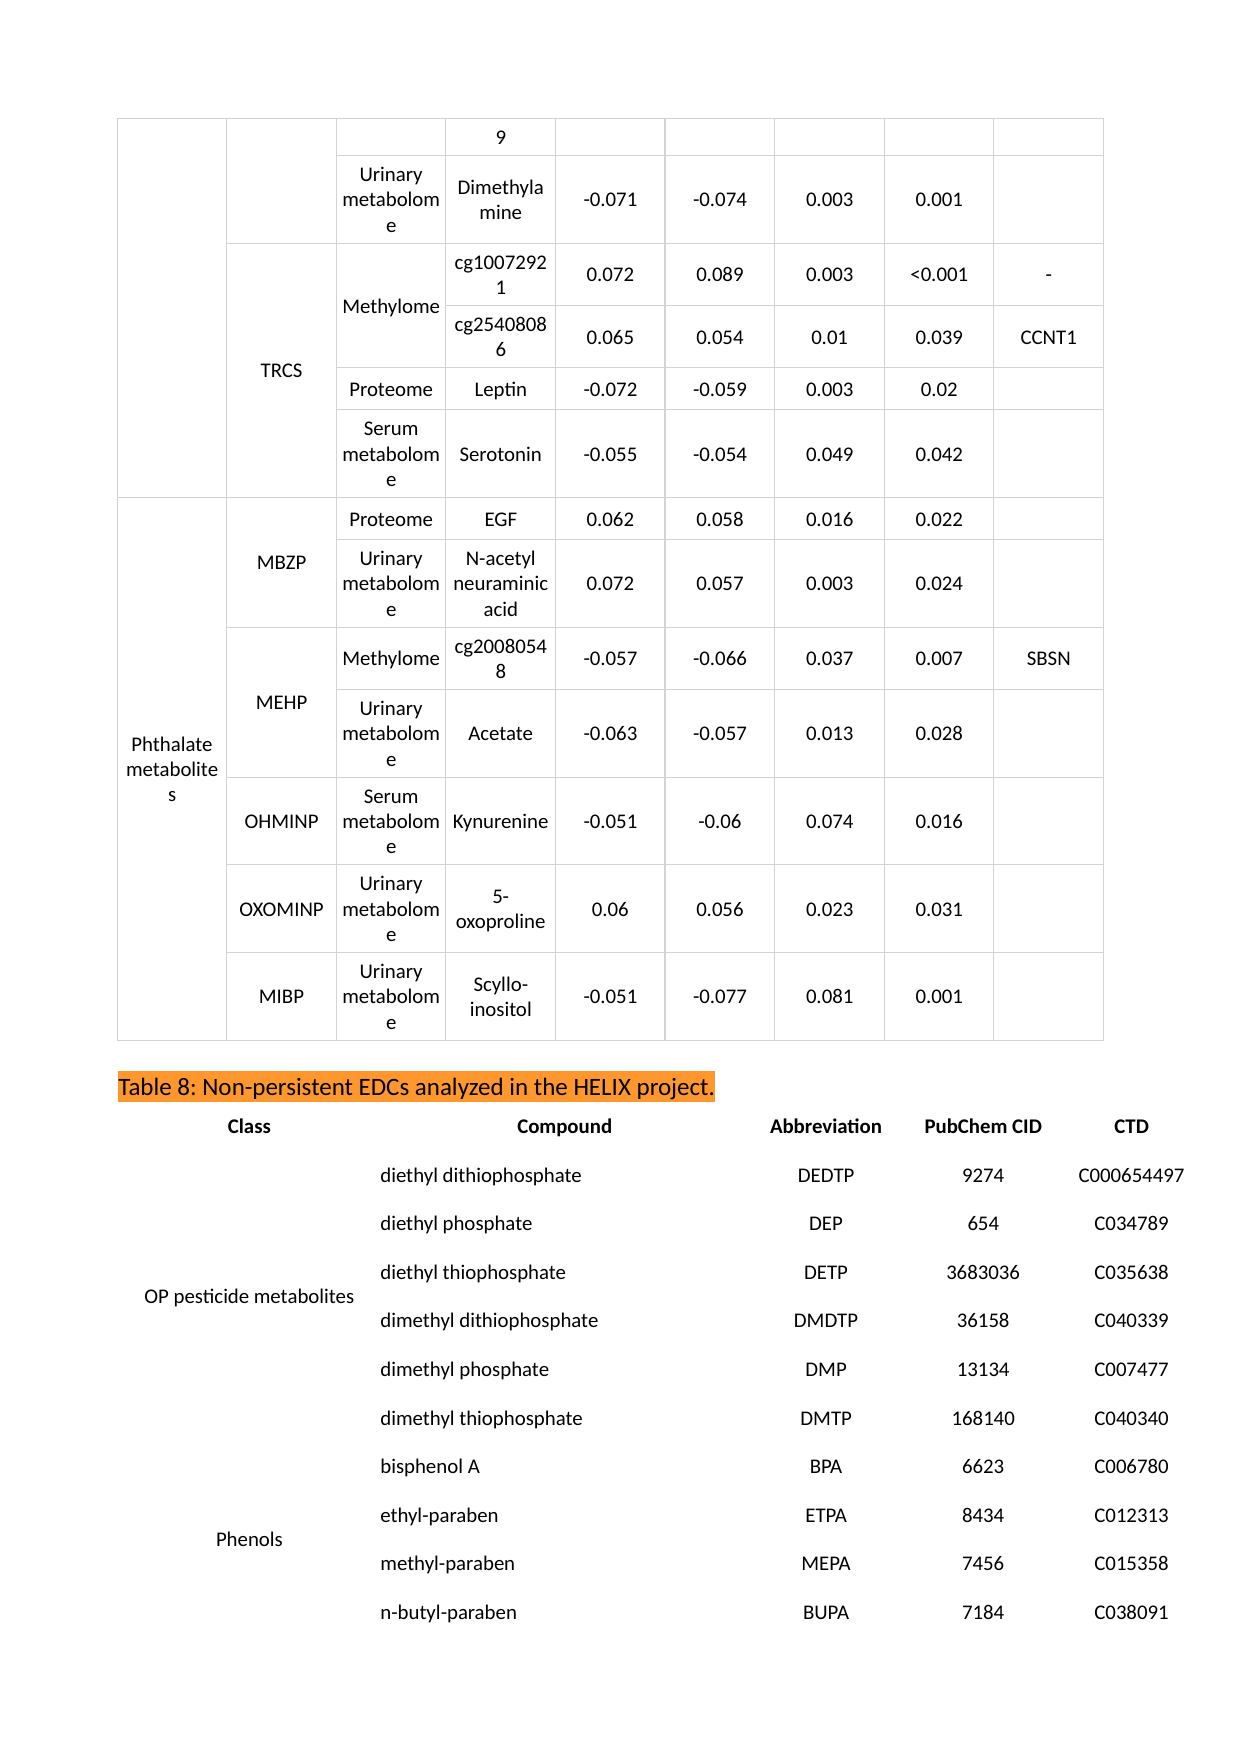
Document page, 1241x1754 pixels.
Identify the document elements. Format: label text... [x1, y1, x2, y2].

table_cell 0.056 [666, 865, 774, 952]
table_cell [885, 119, 993, 155]
table_cell DEDTP [749, 1150, 903, 1199]
table_cell -0.071 [556, 156, 664, 243]
table_cell [994, 778, 1103, 864]
table_cell MIBP [227, 953, 336, 1040]
table_cell Urinary metabolome [337, 865, 445, 952]
table_cell 36158 [903, 1296, 1063, 1344]
table_cell [775, 119, 884, 155]
table_cell 654 [903, 1199, 1063, 1247]
table_cell DEP [749, 1199, 903, 1247]
table_cell 0.037 [775, 628, 884, 689]
table_cell [994, 368, 1103, 409]
table_cell 9 [446, 119, 555, 155]
table_cell -0.077 [666, 953, 774, 1040]
table_cell 5-oxoproline [446, 865, 555, 952]
table_cell Urinary metabolome [337, 690, 445, 777]
table_cell Dimethylamine [446, 156, 555, 243]
table_cell C040339 [1063, 1296, 1199, 1344]
table_cell EGF [446, 498, 555, 539]
table_cell -0.06 [666, 778, 774, 864]
table_cell DMTP [749, 1393, 903, 1442]
table_cell 0.022 [885, 498, 993, 539]
table_cell [556, 119, 664, 155]
table_cell C035638 [1063, 1248, 1199, 1296]
table_cell 0.01 [775, 306, 884, 367]
table_cell Methylome [337, 628, 445, 689]
table_cell diethyl thiophosphate [380, 1248, 749, 1296]
table_cell -0.055 [556, 410, 664, 497]
table_header Class [118, 1102, 380, 1150]
table_cell C007477 [1063, 1345, 1199, 1393]
table_cell 0.003 [775, 368, 884, 409]
table_cell 6623 [903, 1442, 1063, 1490]
table_cell 0.072 [556, 540, 664, 627]
table_cell 168140 [903, 1393, 1063, 1442]
table_cell cg25408086 [446, 306, 555, 367]
table_cell 0.074 [775, 778, 884, 864]
table_cell 0.089 [666, 244, 774, 305]
table_cell C040340 [1063, 1393, 1199, 1442]
table_cell 9274 [903, 1150, 1063, 1199]
table_cell Urinary metabolome [337, 540, 445, 627]
table_cell -0.051 [556, 778, 664, 864]
table_header CTD [1063, 1102, 1199, 1150]
table_cell [994, 156, 1103, 243]
table_cell OP pesticide metabolites [118, 1150, 380, 1442]
table_cell bisphenol A [380, 1442, 749, 1490]
table_cell C038091 [1063, 1587, 1199, 1636]
table_cell 0.003 [775, 540, 884, 627]
table_cell 0.039 [885, 306, 993, 367]
table_cell cg10072921 [446, 244, 555, 305]
table_cell 13134 [903, 1345, 1063, 1393]
table_cell [994, 865, 1103, 952]
table_cell 0.031 [885, 865, 993, 952]
table_cell 0.016 [775, 498, 884, 539]
table_cell -0.063 [556, 690, 664, 777]
table_header Compound [380, 1102, 749, 1150]
table_cell 0.003 [775, 156, 884, 243]
table_cell 0.003 [775, 244, 884, 305]
table_cell Urinary metabolome [337, 953, 445, 1040]
table_cell OXOMINP [227, 865, 336, 952]
text Table 8: Non-persistent EDCs analyzed in the HELIX project. [118, 1071, 1122, 1102]
table_cell 0.081 [775, 953, 884, 1040]
table_cell <0.001 [885, 244, 993, 305]
table_cell diethyl phosphate [380, 1199, 749, 1247]
table_cell C015358 [1063, 1539, 1199, 1587]
table_cell 0.001 [885, 953, 993, 1040]
table_cell ethyl-paraben [380, 1490, 749, 1539]
table_cell -0.057 [556, 628, 664, 689]
table_cell 8434 [903, 1490, 1063, 1539]
table_cell [337, 119, 445, 155]
table_cell [666, 119, 774, 155]
table_cell - [994, 244, 1103, 305]
table_cell methyl-paraben [380, 1539, 749, 1587]
table_cell MEPA [749, 1539, 903, 1587]
table_cell Kynurenine [446, 778, 555, 864]
table_cell N-acetyl neuraminic acid [446, 540, 555, 627]
table_cell DETP [749, 1248, 903, 1296]
table_cell Phthalate metabolites [118, 498, 226, 1040]
table_cell -0.066 [666, 628, 774, 689]
table_cell Urinary metabolome [337, 156, 445, 243]
table_cell 0.06 [556, 865, 664, 952]
table_cell Phenols [118, 1442, 380, 1636]
table_cell 0.054 [666, 306, 774, 367]
table_cell 0.001 [885, 156, 993, 243]
table_cell Proteome [337, 498, 445, 539]
table_cell SBSN [994, 628, 1103, 689]
table_cell [994, 410, 1103, 497]
table_cell TRCS [227, 244, 336, 497]
table_cell DMDTP [749, 1296, 903, 1344]
table_cell DMP [749, 1345, 903, 1393]
table_cell Acetate [446, 690, 555, 777]
table_cell 3683036 [903, 1248, 1063, 1296]
table_cell OHMINP [227, 778, 336, 864]
table_header Abbreviation [749, 1102, 903, 1150]
table_cell -0.074 [666, 156, 774, 243]
table_cell -0.057 [666, 690, 774, 777]
table_cell Serum metabolome [337, 778, 445, 864]
table_cell C006780 [1063, 1442, 1199, 1490]
table_cell 0.024 [885, 540, 993, 627]
table_cell CCNT1 [994, 306, 1103, 367]
table_cell 0.023 [775, 865, 884, 952]
table_cell MEHP [227, 628, 336, 777]
table_cell n-butyl-paraben [380, 1587, 749, 1636]
table_cell C034789 [1063, 1199, 1199, 1247]
table_cell BPA [749, 1442, 903, 1490]
table_cell 0.007 [885, 628, 993, 689]
table_cell 0.057 [666, 540, 774, 627]
table_cell [994, 953, 1103, 1040]
table_cell 7184 [903, 1587, 1063, 1636]
table_cell C000654497 [1063, 1150, 1199, 1199]
table_cell diethyl dithiophosphate [380, 1150, 749, 1199]
table_cell [994, 690, 1103, 777]
table_cell cg20080548 [446, 628, 555, 689]
table_cell dimethyl thiophosphate [380, 1393, 749, 1442]
table_cell 0.013 [775, 690, 884, 777]
table_cell 0.065 [556, 306, 664, 367]
table_cell [994, 498, 1103, 539]
table_cell [994, 540, 1103, 627]
table_cell [227, 119, 336, 243]
table_cell -0.059 [666, 368, 774, 409]
table_cell 0.016 [885, 778, 993, 864]
table_cell dimethyl dithiophosphate [380, 1296, 749, 1344]
table_cell ETPA [749, 1490, 903, 1539]
table_cell Leptin [446, 368, 555, 409]
table_cell -0.072 [556, 368, 664, 409]
table_cell 0.049 [775, 410, 884, 497]
table_cell 7456 [903, 1539, 1063, 1587]
table_cell Scyllo-inositol [446, 953, 555, 1040]
table_cell C012313 [1063, 1490, 1199, 1539]
table_cell -0.051 [556, 953, 664, 1040]
table_cell Serum metabolome [337, 410, 445, 497]
table_cell 0.062 [556, 498, 664, 539]
table_cell BUPA [749, 1587, 903, 1636]
table_cell Proteome [337, 368, 445, 409]
table_header PubChem CID [903, 1102, 1063, 1150]
table_cell dimethyl phosphate [380, 1345, 749, 1393]
table_cell Methylome [337, 244, 445, 367]
table_cell 0.058 [666, 498, 774, 539]
table_cell 0.02 [885, 368, 993, 409]
table_cell MBZP [227, 498, 336, 627]
table_cell [994, 119, 1103, 155]
table_cell 0.072 [556, 244, 664, 305]
table_cell 0.042 [885, 410, 993, 497]
table_cell 0.028 [885, 690, 993, 777]
table_cell -0.054 [666, 410, 774, 497]
table_cell Serotonin [446, 410, 555, 497]
